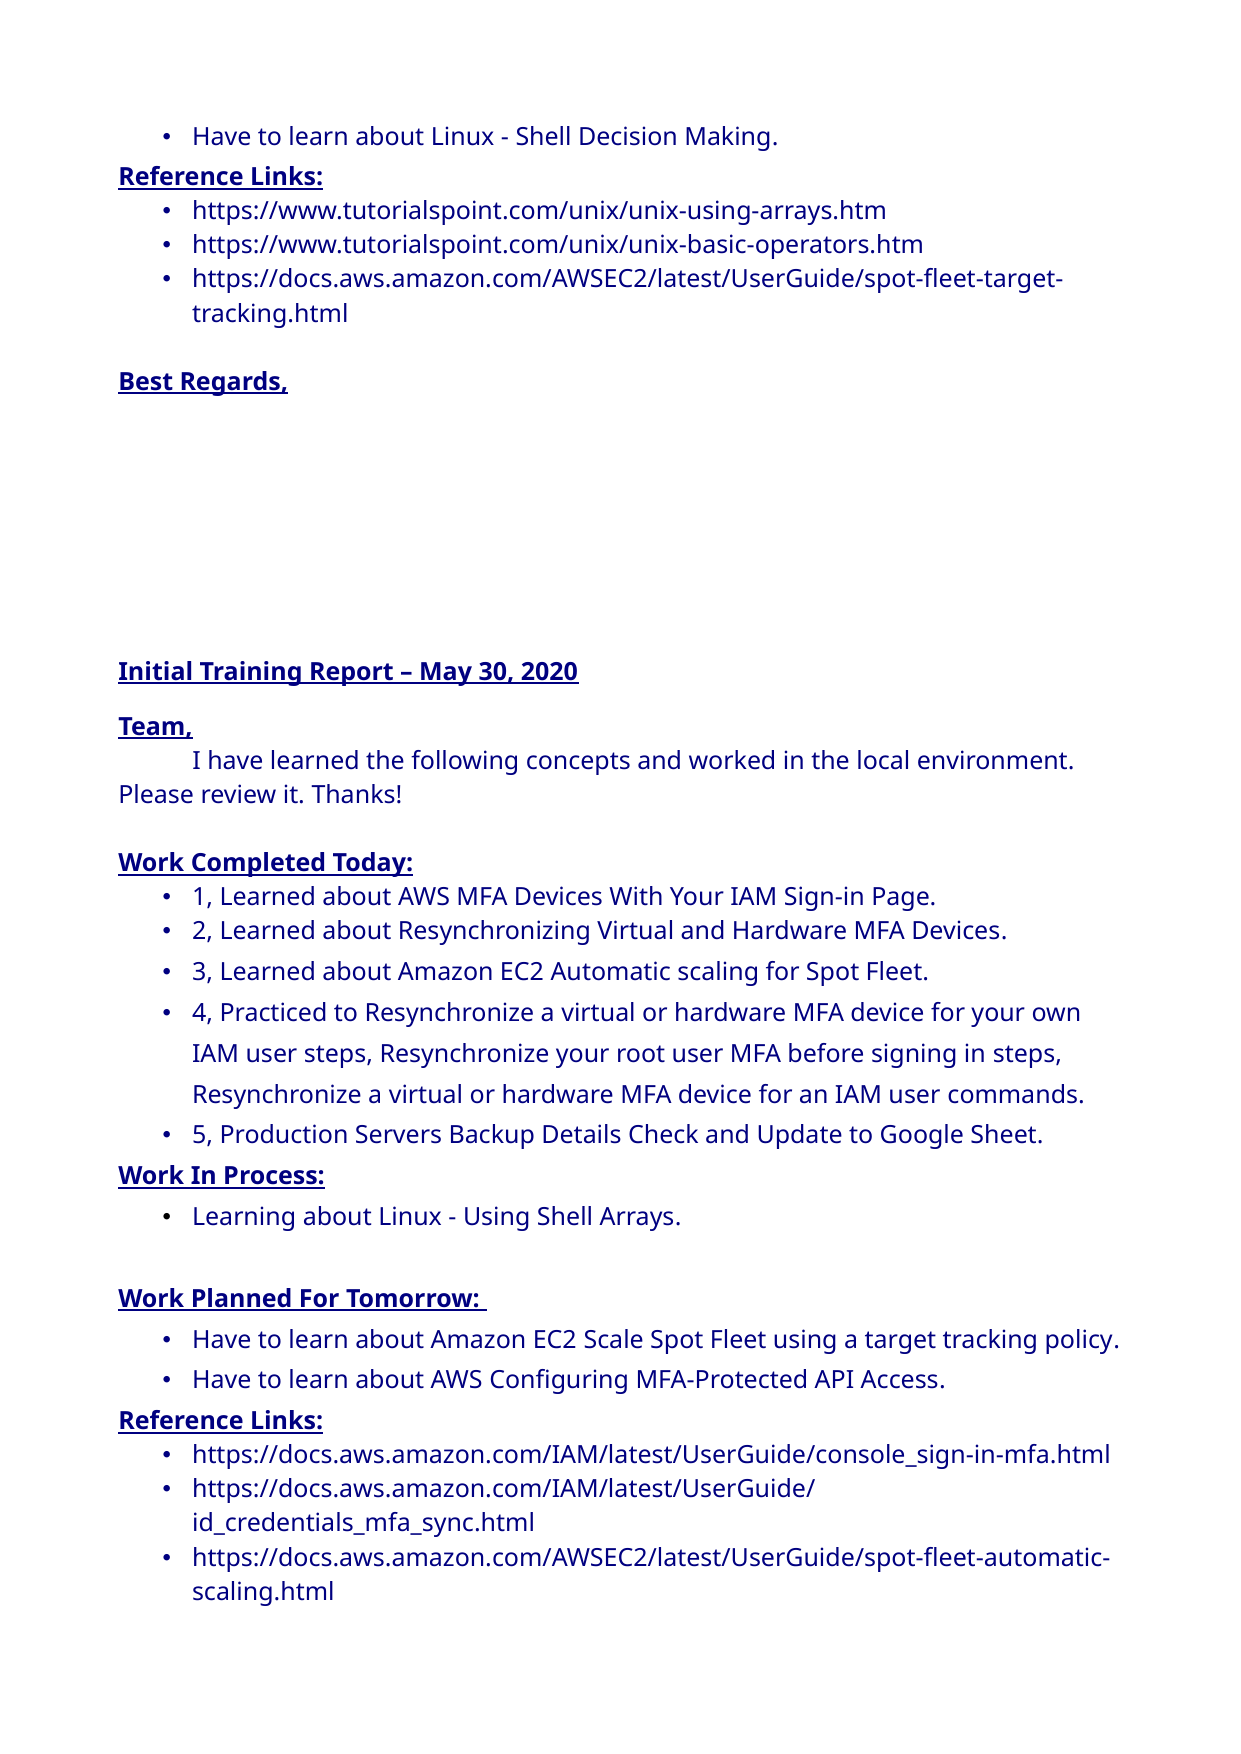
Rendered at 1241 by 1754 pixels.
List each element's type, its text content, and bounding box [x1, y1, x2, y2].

text Work Planned For Tomorrow: [118, 1280, 1122, 1314]
list Have to learn about Amazon EC2 Scale Spot Fleet using a target tracking policy. [162, 1321, 1122, 1355]
list https://docs.aws.amazon.com/IAM/latest/UserGuide/console_sign-in-mfa.html [162, 1437, 1122, 1471]
list https://docs.aws.amazon.com/AWSEC2/latest/UserGuide/spot-fleet-automatic-scaling.html [162, 1539, 1122, 1607]
list Learning about Linux - Using Shell Arrays. [162, 1199, 1122, 1233]
text Best Regards, [118, 363, 1122, 397]
list https://docs.aws.amazon.com/AWSEC2/latest/UserGuide/spot-fleet-target-tracking.html [162, 261, 1122, 329]
list https://www.tutorialspoint.com/unix/unix-basic-operators.htm [162, 227, 1122, 261]
list Have to learn about Linux - Shell Decision Making. [162, 118, 1122, 152]
list Have to learn about AWS Configuring MFA-Protected API Access. [162, 1362, 1122, 1396]
list 2, Learned about Resynchronizing Virtual and Hardware MFA Devices. [162, 913, 1122, 947]
list 3, Learned about Amazon EC2 Automatic scaling for Spot Fleet. [162, 954, 1122, 988]
list 5, Production Servers Backup Details Check and Update to Google Sheet. [162, 1117, 1122, 1151]
list 1, Learned about AWS MFA Devices With Your IAM Sign-in Page. [162, 879, 1122, 913]
text Work In Process: [118, 1158, 1122, 1192]
text Reference Links: [118, 159, 1122, 193]
text Initial Training Report – May 30, 2020 [118, 653, 1122, 687]
text Work Completed Today: [118, 845, 1122, 879]
text Reference Links: [118, 1403, 1122, 1437]
list https://docs.aws.amazon.com/IAM/latest/UserGuide/id_credentials_mfa_sync.html [162, 1471, 1122, 1539]
text I have learned the following concepts and worked in the local environment. Please review it. Thanks! [118, 743, 1122, 811]
list https://www.tutorialspoint.com/unix/unix-using-arrays.htm [162, 193, 1122, 227]
text Team, [118, 708, 1122, 743]
list 4, Practiced to Resynchronize a virtual or hardware MFA device for your own IAM user steps, Resynchronize your root user MFA before signing in steps, Resynchronize a virtual or hardware MFA device for an IAM user commands. [162, 994, 1122, 1110]
